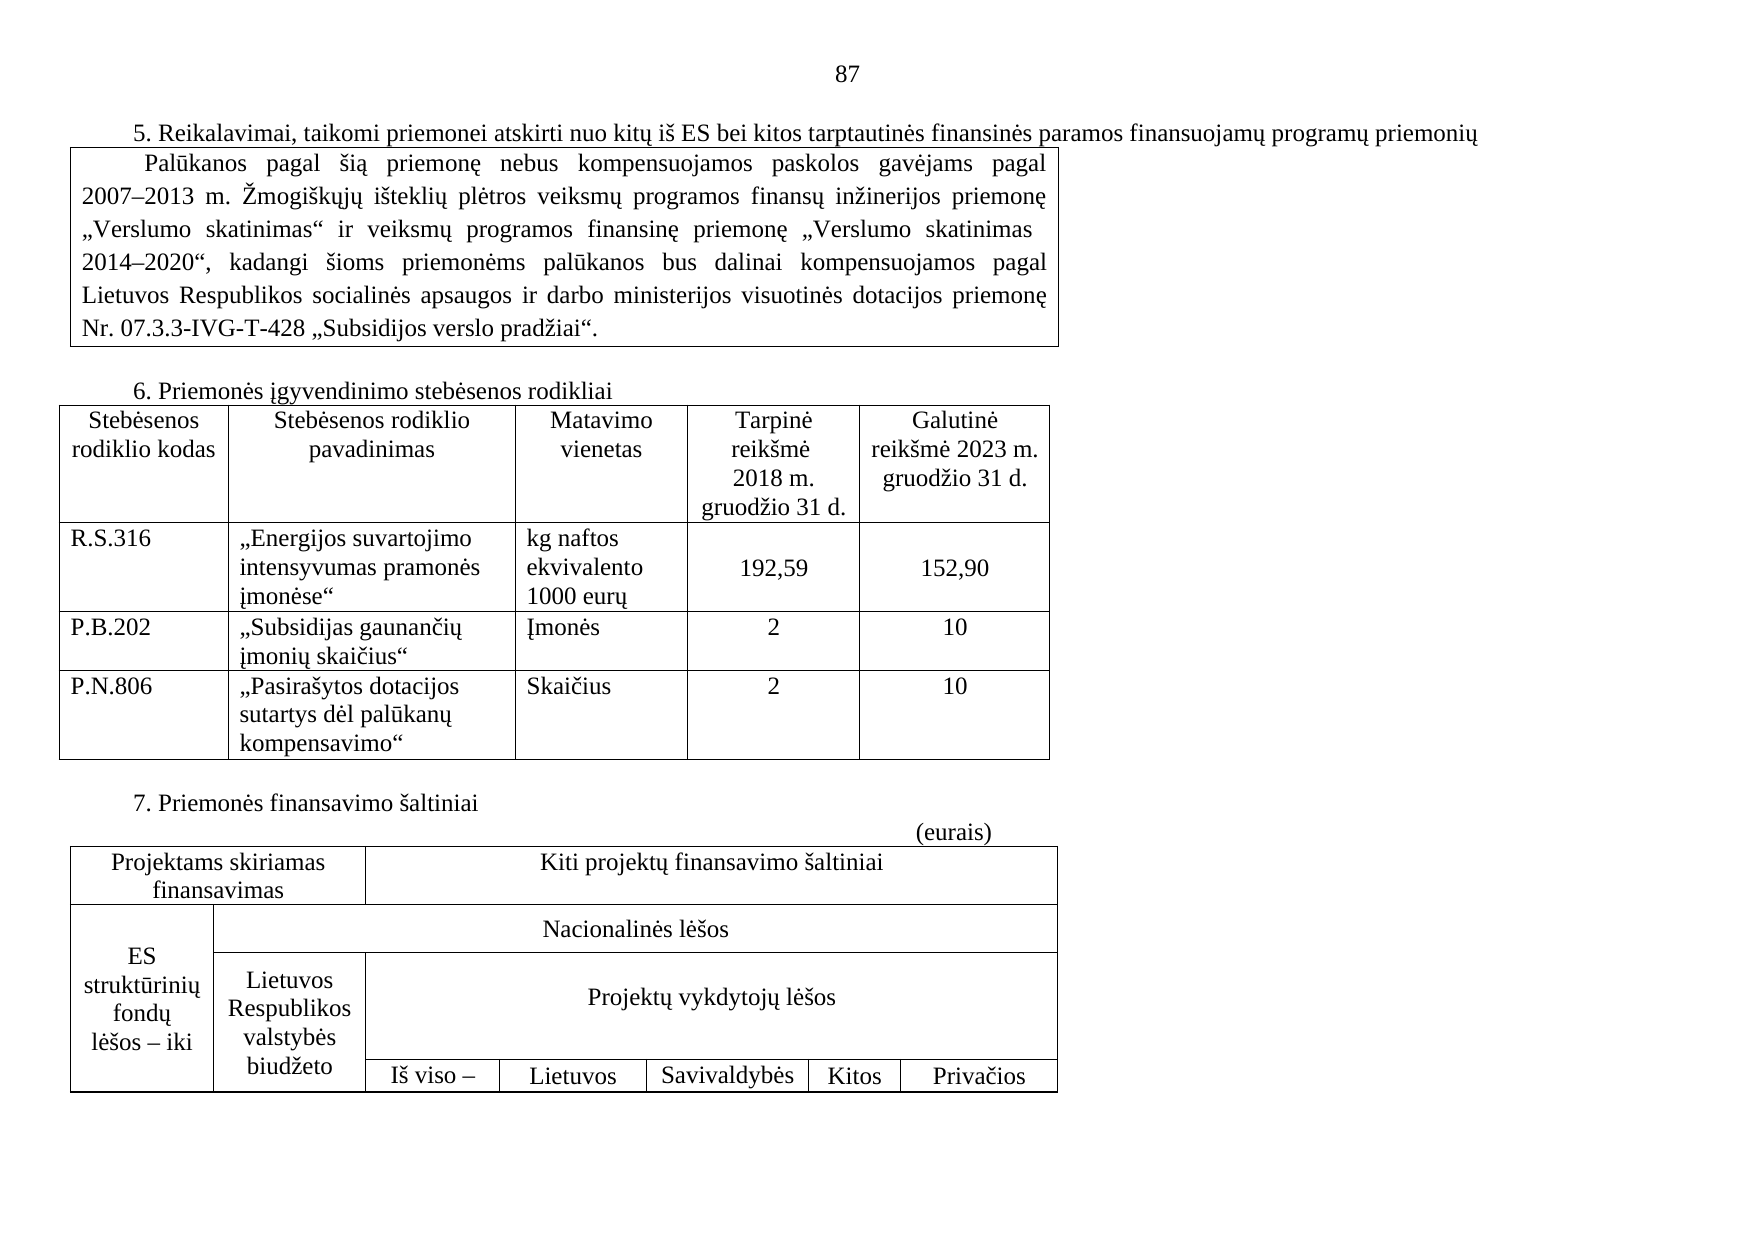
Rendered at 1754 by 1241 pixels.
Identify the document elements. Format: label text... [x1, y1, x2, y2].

table_header Kiti projektų finansavimo šaltiniai [366, 847, 1057, 904]
table_cell Skaičius [516, 671, 687, 758]
table_cell R.S.316 [60, 523, 228, 611]
table_header Matavimo vienetas [516, 406, 687, 522]
table_cell Nacionalinės lėšos [214, 905, 1057, 952]
table_cell Įmonės [516, 612, 687, 670]
table_cell Projektų vykdytojų lėšos [366, 953, 1057, 1059]
table_cell 2 [688, 612, 859, 670]
table_header Stebėsenos rodiklio kodas [60, 406, 228, 522]
text 6. Priemonės įgyvendinimo stebėsenos rodikliai [59, 376, 1636, 404]
table_header Tarpinė reikšmė 2018 m. gruodžio 31 d. [688, 406, 859, 522]
table_cell P.N.806 [60, 671, 228, 758]
table_header Projektams skiriamas finansavimas [71, 847, 365, 904]
table_cell Lietuvos [500, 1060, 646, 1091]
text 7. Priemonės finansavimo šaltiniai [133, 788, 1636, 817]
table_cell 152,90 [860, 523, 1049, 611]
table_cell Lietuvos Respublikos valstybės biudžeto [214, 953, 365, 1091]
table_cell 10 [860, 671, 1049, 758]
table_cell ES struktūrinių fondų lėšos – iki [71, 905, 213, 1091]
table_cell 10 [860, 612, 1049, 670]
table_cell Privačios [901, 1060, 1057, 1091]
table_cell 192,59 [688, 523, 859, 611]
table_cell „Subsidijas gaunančių įmonių skaičius“ [229, 612, 515, 670]
table_cell 2 [688, 671, 859, 758]
text 5. Reikalavimai, taikomi priemonei atskirti nuo kitų iš ES bei kitos tarptautinės finansinės paramos finansuojamų programų priemonių [59, 118, 1636, 147]
table_header Palūkanos pagal šią priemonę nebus kompensuojamos paskolos gavėjams pagal 2007–2013 m. Žmogiškųjų išteklių plėtros veiksmų programos finansų inžinerijos priemonę „Verslumo skatinimas“ ir veiksmų programos finansinę priemonę „Verslumo skatinimas 2014–2020“, kadangi šioms priemonėms palūkanos bus dalinai kompensuojamos pagal Lietuvos Respublikos socialinės apsaugos ir darbo ministerijos visuotinės dotacijos priemonę Nr. 07.3.3-IVG-T-428 „Subsidijos verslo pradžiai“. [71, 148, 1058, 346]
table_cell Kitos [809, 1060, 900, 1091]
table_cell „Pasirašytos dotacijos sutartys dėl palūkanų kompensavimo“ [229, 671, 515, 758]
table_header Stebėsenos rodiklio pavadinimas [229, 406, 515, 522]
text (eurais) [59, 817, 1636, 846]
table_cell kg naftos ekvivalento 1000 eurų [516, 523, 687, 611]
table_cell Savivaldybės [647, 1060, 808, 1091]
table_header Galutinė reikšmė 2023 m. gruodžio 31 d. [860, 406, 1049, 522]
table_cell P.B.202 [60, 612, 228, 670]
table_cell Iš viso – [366, 1060, 499, 1091]
table_cell „Energijos suvartojimo intensyvumas pramonės įmonėse“ [229, 523, 515, 611]
